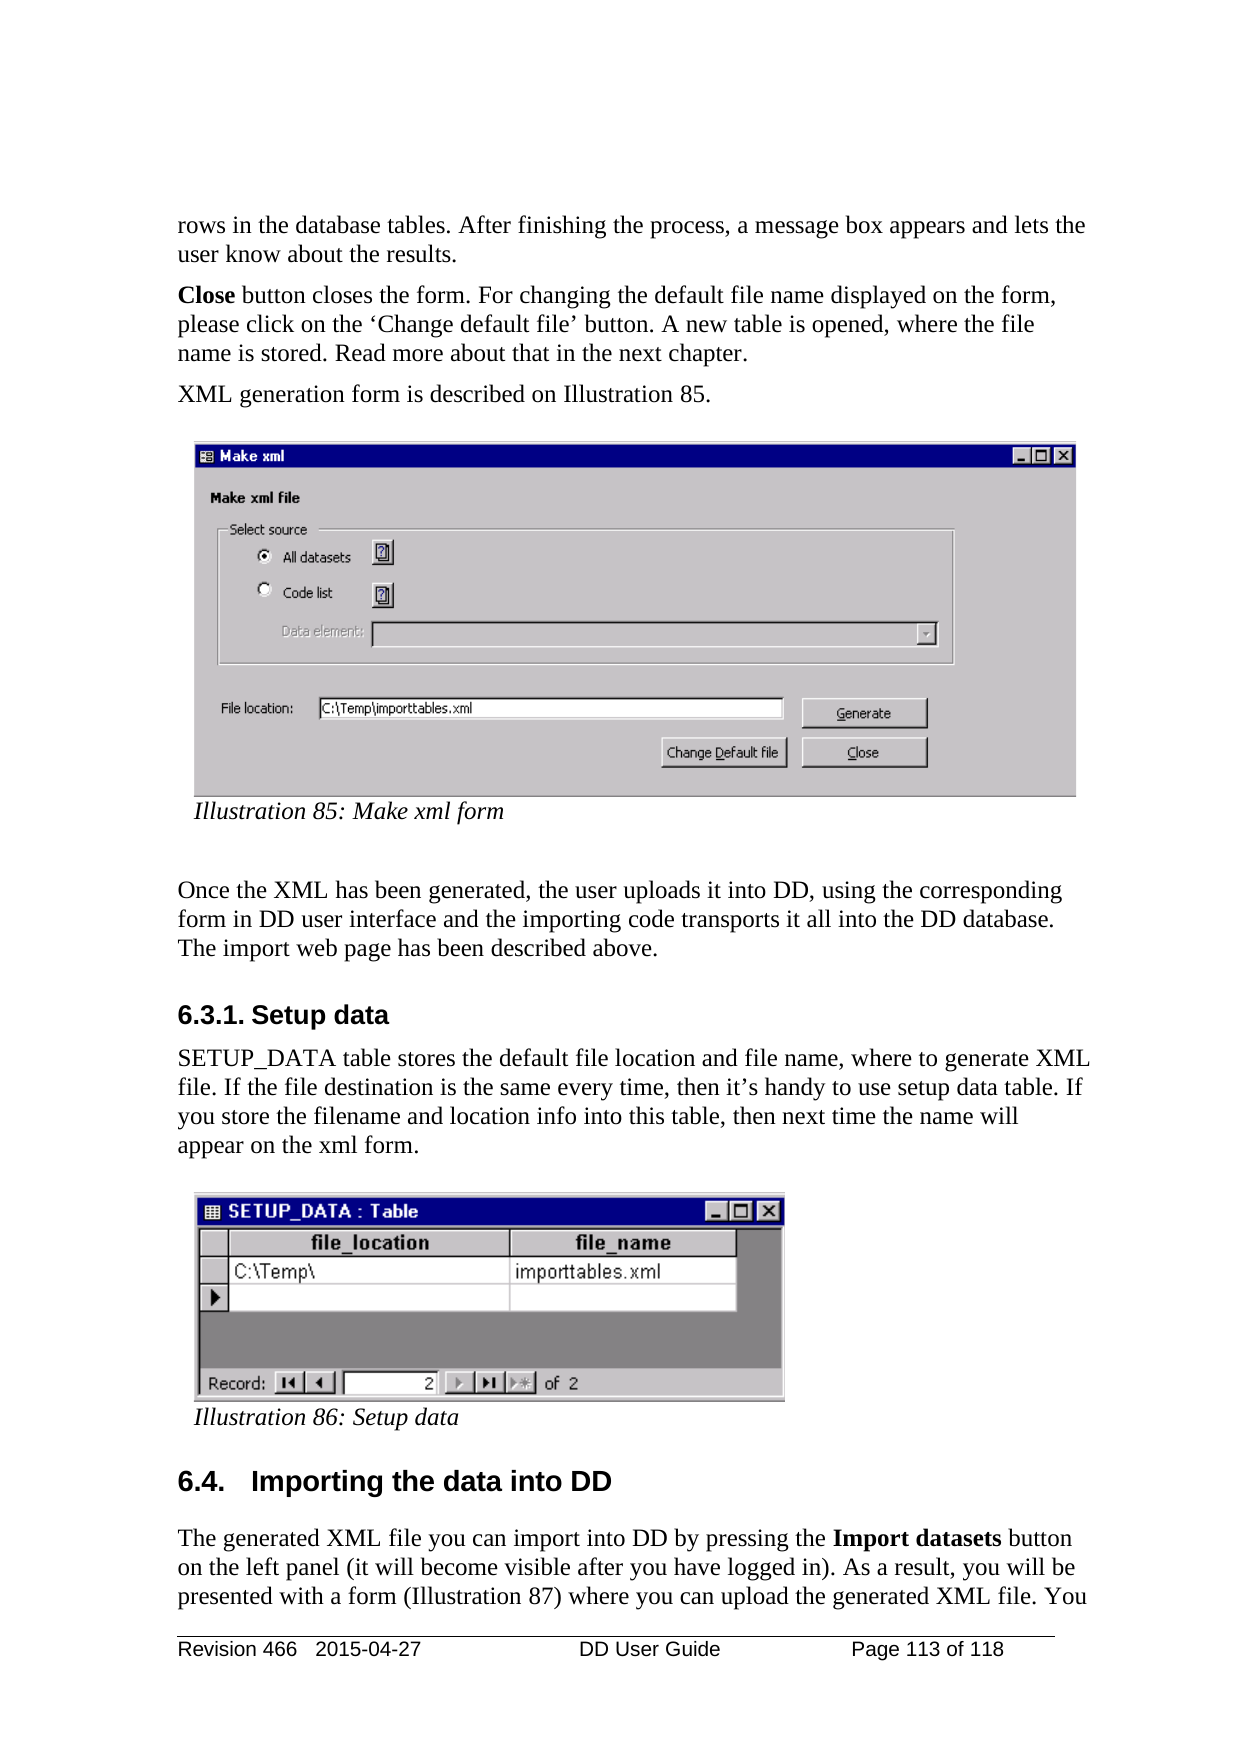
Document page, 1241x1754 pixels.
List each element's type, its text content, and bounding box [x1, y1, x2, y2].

text Once the XML has been generated, the user uploads it into DD, using the corresponding form in DD user interface and the importing code transports it all into the DD database. The import web page has been described above. [177, 875, 1092, 962]
text Illustration 85: Make xml form [194, 797, 1076, 825]
text Close button closes the form. For changing the default file name displayed on the form, please click on the ‘Change default file’ button. A new table is opened, where the file name is stored. Read more about that in the next chapter. [177, 280, 1092, 367]
subtitle Importing the data into DD [177, 1464, 1092, 1498]
picture [193, 1192, 785, 1402]
text The generated XML file you can import into DD by pressing the Import datasets button on the left panel (it will become visible after you have logged in). As a result, you will be presented with a form (Illustration 87) where you can upload the generated XML file. You [177, 1523, 1092, 1610]
picture [193, 441, 1077, 797]
text rows in the database tables. After finishing the process, a message box appears and lets the user know about the results. [177, 210, 1092, 268]
text XML generation form is described on Illustration 85. [177, 379, 1092, 408]
text Illustration 86: Setup data [194, 1402, 785, 1430]
subtitle Setup data [177, 999, 1092, 1030]
text SETUP_DATA table stores the default file location and file name, where to generate XML file. If the file destination is the same every time, then it’s handy to use setup data table. If you store the filename and location info into this table, then next time the name will appear on the xml form. [177, 1043, 1092, 1159]
